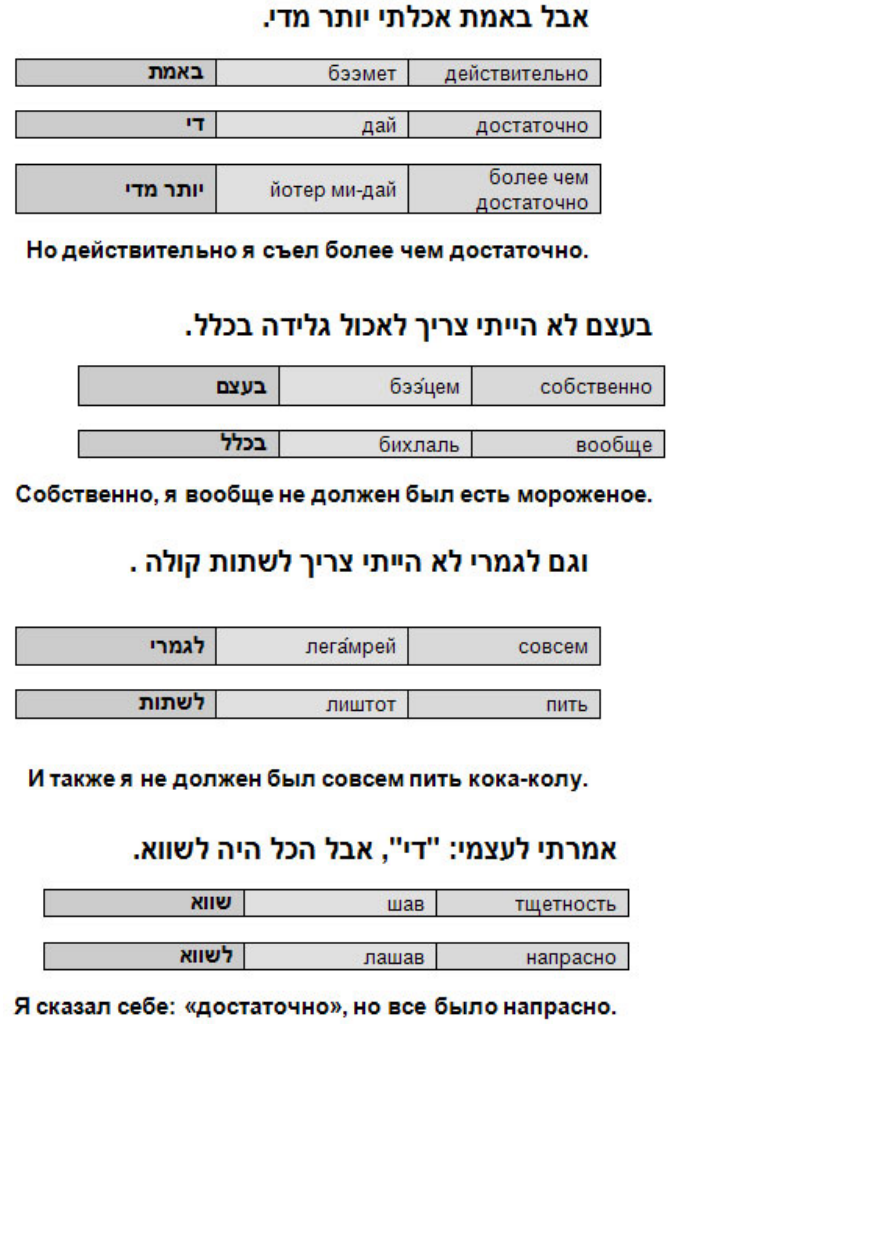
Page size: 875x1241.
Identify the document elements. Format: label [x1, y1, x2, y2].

picture [3, 828, 639, 1024]
picture [3, 539, 609, 804]
picture [3, 299, 678, 515]
picture [3, 0, 611, 274]
